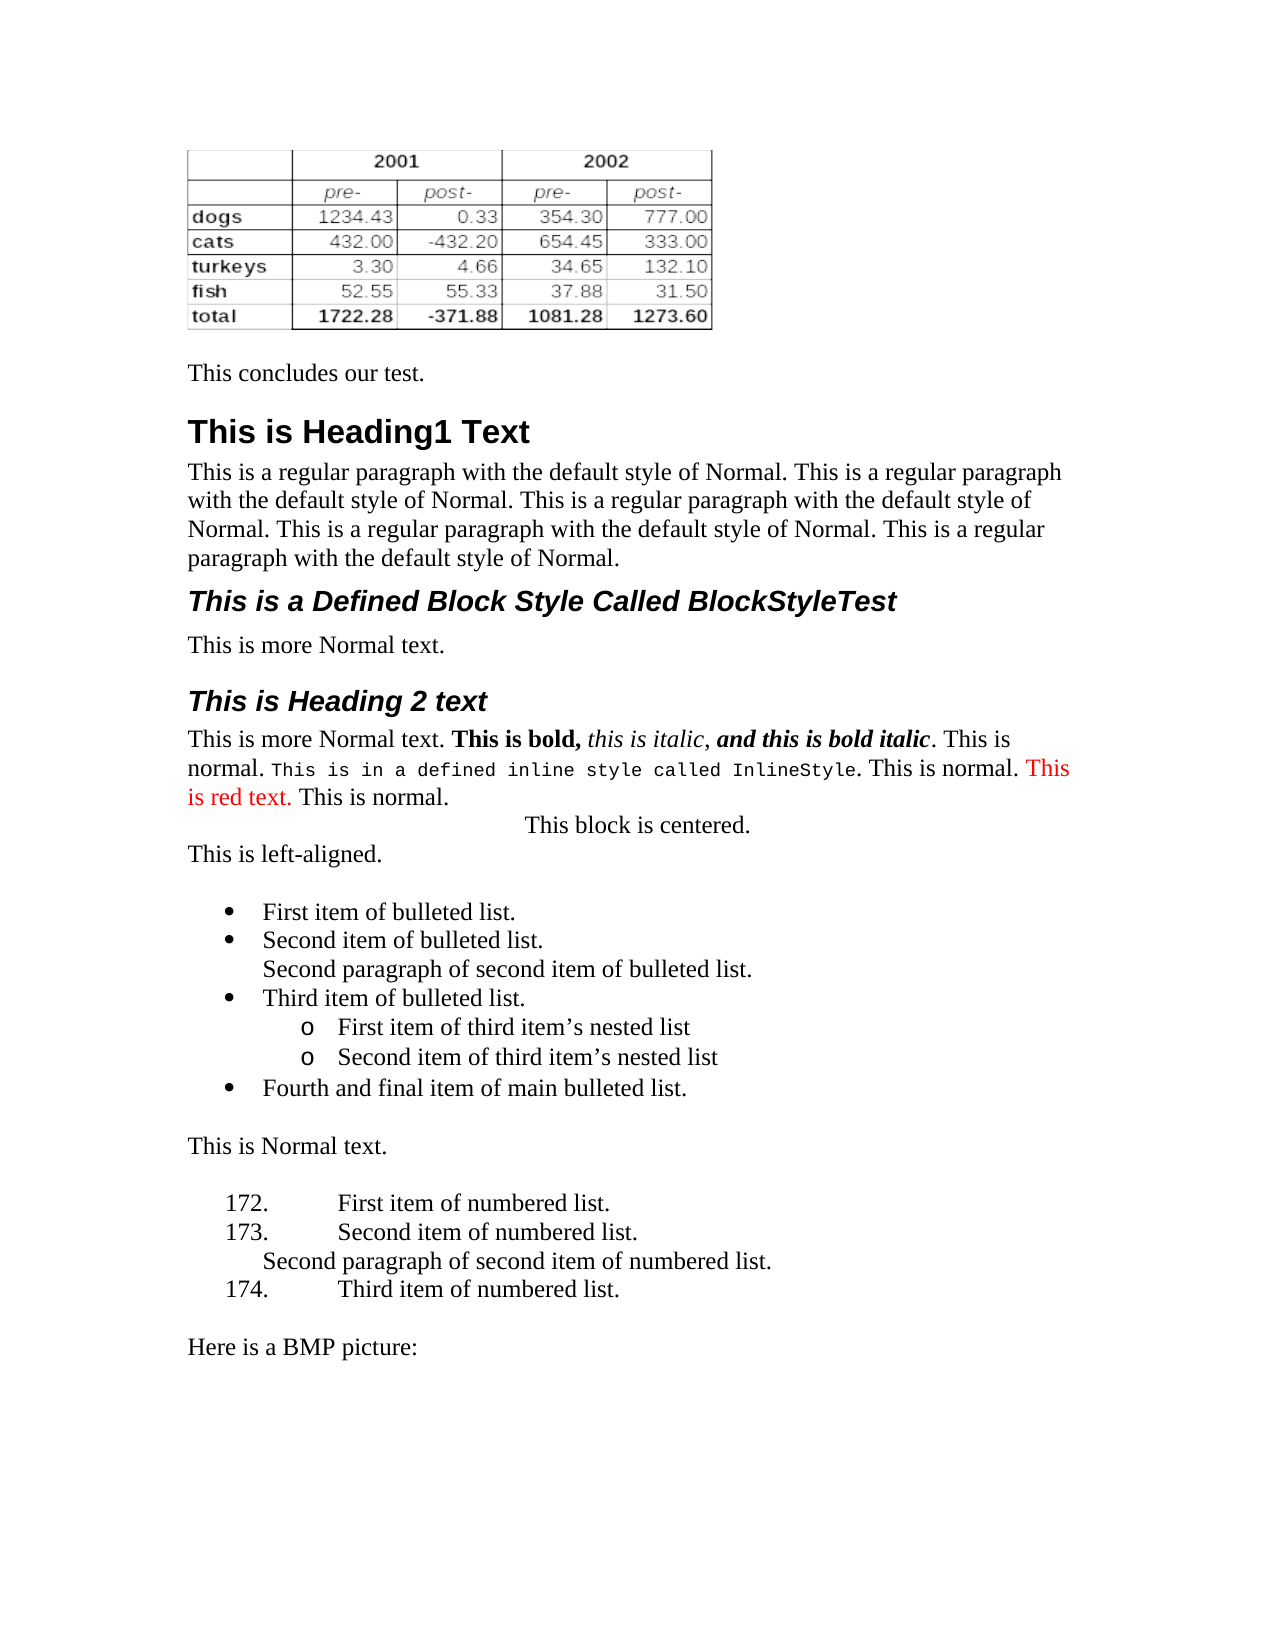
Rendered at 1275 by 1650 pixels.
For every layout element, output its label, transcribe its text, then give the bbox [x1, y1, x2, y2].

list Third item of bulleted list. [225, 983, 1087, 1012]
list Third item of numbered list. [225, 1274, 1087, 1303]
list First item of numbered list. [225, 1188, 1087, 1217]
text Second paragraph of second item of numbered list. [262, 1246, 1087, 1274]
text This is more Normal text. This is bold, this is italic, and this is bold italic. This is normal. This is in a defined inline style called InlineStyle. This is normal. This is red text. This is normal. [187, 724, 1087, 810]
text This is a Defined Block Style Called BlockStyleTest [187, 584, 1087, 618]
subtitle This is Heading1 Text [187, 412, 1087, 451]
text This is a regular paragraph with the default style of Normal. This is a regular paragraph with the default style of Normal. This is a regular paragraph with the default style of Normal. This is a regular paragraph with the default style of Normal. This is a regular paragraph with the default style of Normal. [187, 457, 1087, 572]
text Here is a BMP picture: [187, 1332, 1087, 1361]
text This concludes our test. [187, 358, 1087, 387]
subtitle This is Heading 2 text [187, 684, 1087, 718]
text This block is centered. [187, 810, 1087, 839]
text Second paragraph of second item of bulleted list. [262, 954, 1087, 983]
text This is more Normal text. [187, 630, 1087, 659]
list Second item of third item’s nested list [300, 1042, 1087, 1073]
list Fourth and final item of main bulleted list. [225, 1073, 1087, 1102]
text This is left-aligned. [187, 839, 1087, 868]
text This is Normal text. [187, 1131, 1087, 1159]
list Second item of bulleted list. [225, 925, 1087, 954]
list First item of third item’s nested list [300, 1012, 1087, 1042]
list First item of bulleted list. [225, 897, 1087, 925]
list Second item of numbered list. [225, 1217, 1087, 1246]
